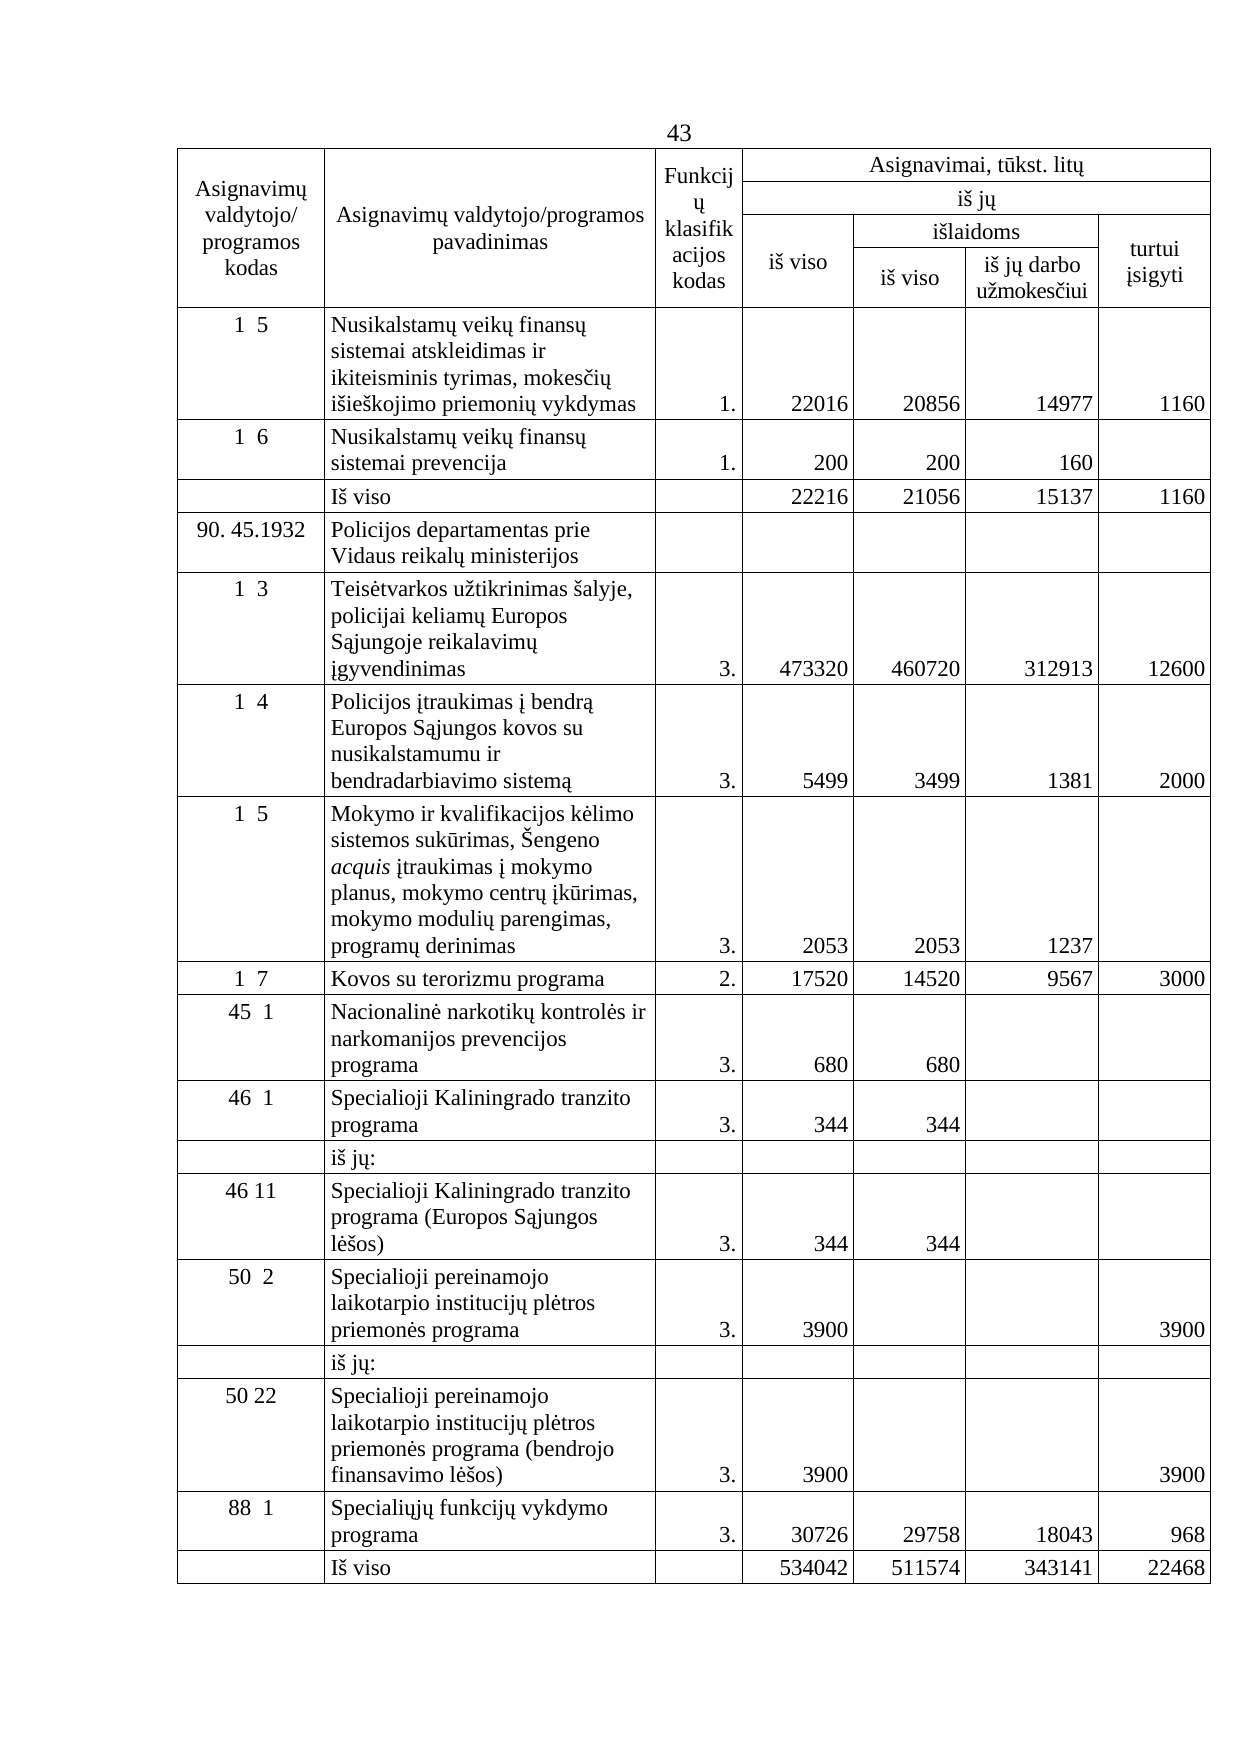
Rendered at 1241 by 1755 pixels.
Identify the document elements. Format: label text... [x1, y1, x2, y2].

table_cell 22016 [743, 308, 853, 419]
table_cell 680 [743, 995, 853, 1080]
table_cell 534042 [743, 1551, 853, 1583]
table_cell 343141 [966, 1551, 1098, 1583]
table_cell 18043 [966, 1492, 1098, 1550]
table_cell 3000 [1099, 962, 1210, 994]
table_cell [178, 1551, 324, 1583]
table_cell Nacionalinė narkotikų kontrolės ir narkomanijos prevencijos programa [325, 995, 655, 1080]
table_cell [854, 513, 965, 572]
table_cell 20856 [854, 308, 965, 419]
table_cell 14977 [966, 308, 1098, 419]
table_cell iš jų: [325, 1141, 655, 1173]
table_cell turtui įsigyti [1099, 215, 1210, 307]
table_cell [1099, 1081, 1210, 1140]
table_cell Mokymo ir kvalifikacijos kėlimo sistemos sukūrimas, Šengeno acquis įtraukimas į mokymo planus, mokymo centrų įkūrimas, mokymo modulių parengimas, programų derinimas [325, 797, 655, 961]
table_cell 3900 [743, 1260, 853, 1345]
table_cell 3. [656, 995, 742, 1080]
table_cell 473320 [743, 573, 853, 684]
table_cell 14520 [854, 962, 965, 994]
table_cell Iš viso [325, 1551, 655, 1583]
table_cell Specialioji pereinamojo laikotarpio institucijų plėtros priemonės programa (bendrojo finansavimo lėšos) [325, 1379, 655, 1491]
table_cell 3900 [743, 1379, 853, 1491]
table_cell iš viso [854, 248, 965, 307]
table_cell [1099, 797, 1210, 961]
table_cell 22468 [1099, 1551, 1210, 1583]
table_cell 1 6 [178, 420, 324, 479]
table_cell [743, 1141, 853, 1173]
table_cell Specialiųjų funkcijų vykdymo programa [325, 1492, 655, 1550]
table_cell 3. [656, 573, 742, 684]
table_cell Specialioji Kaliningrado tranzito programa (Europos Sąjungos lėšos) [325, 1174, 655, 1259]
table_cell 680 [854, 995, 965, 1080]
table_cell [854, 1141, 965, 1173]
table_cell 46 11 [178, 1174, 324, 1259]
table_cell 45 1 [178, 995, 324, 1080]
table_cell 2053 [854, 797, 965, 961]
table_cell 46 1 [178, 1081, 324, 1140]
table_cell iš viso [743, 215, 853, 307]
table_cell [966, 1174, 1098, 1259]
table_cell 200 [854, 420, 965, 479]
table_cell 3. [656, 1174, 742, 1259]
table_cell 3. [656, 685, 742, 796]
table_cell [966, 995, 1098, 1080]
table_cell 3499 [854, 685, 965, 796]
table_cell Specialioji Kaliningrado tranzito programa [325, 1081, 655, 1140]
table_cell 22216 [743, 480, 853, 512]
table_cell 511574 [854, 1551, 965, 1583]
table_cell [656, 1551, 742, 1583]
table_cell [656, 480, 742, 512]
table_cell 160 [966, 420, 1098, 479]
table_cell Specialioji pereinamojo laikotarpio institucijų plėtros priemonės programa [325, 1260, 655, 1345]
table_cell 50 2 [178, 1260, 324, 1345]
table_cell iš jų: [325, 1346, 655, 1378]
table_cell 344 [854, 1174, 965, 1259]
table_cell [1099, 1346, 1210, 1378]
table_cell 15137 [966, 480, 1098, 512]
table_cell [1099, 513, 1210, 572]
table_cell Iš viso [325, 480, 655, 512]
table_cell 344 [854, 1081, 965, 1140]
table_cell 1. [656, 308, 742, 419]
table_cell [854, 1260, 965, 1345]
table_header Asignavimų valdytojo/ programos kodas [178, 149, 324, 307]
table_cell [178, 1141, 324, 1173]
table_cell [656, 1346, 742, 1378]
table_cell [656, 513, 742, 572]
table_cell iš jų darbo užmokesčiui [966, 248, 1098, 307]
table_cell [854, 1379, 965, 1491]
table_cell [1099, 1141, 1210, 1173]
table_cell Nusikalstamų veikų finansų sistemai prevencija [325, 420, 655, 479]
table_cell 1 4 [178, 685, 324, 796]
table_cell iš jų [743, 182, 1210, 214]
table_cell [966, 513, 1098, 572]
table_cell 3900 [1099, 1379, 1210, 1491]
table_cell 2. [656, 962, 742, 994]
table_cell 460720 [854, 573, 965, 684]
table_cell [656, 1141, 742, 1173]
table_cell [966, 1260, 1098, 1345]
table_cell [1099, 995, 1210, 1080]
table_cell Policijos įtraukimas į bendrą Europos Sąjungos kovos su nusikalstamumu ir bendradarbiavimo sistemą [325, 685, 655, 796]
table_cell 344 [743, 1081, 853, 1140]
table_cell [1099, 1174, 1210, 1259]
table_cell 968 [1099, 1492, 1210, 1550]
table_cell 3900 [1099, 1260, 1210, 1345]
table_cell 344 [743, 1174, 853, 1259]
table_cell [966, 1081, 1098, 1140]
table_cell [743, 1346, 853, 1378]
table_cell 3. [656, 1492, 742, 1550]
table_cell [178, 1346, 324, 1378]
table_cell Kovos su terorizmu programa [325, 962, 655, 994]
table_cell 1 7 [178, 962, 324, 994]
table_cell 3. [656, 1260, 742, 1345]
table_cell 1 3 [178, 573, 324, 684]
table_cell 90. 45.1932 [178, 513, 324, 572]
table_cell Teisėtvarkos užtikrinimas šalyje, policijai keliamų Europos Sąjungoje reikalavimų įgyvendinimas [325, 573, 655, 684]
table_cell 3. [656, 1379, 742, 1491]
table_cell 1 5 [178, 797, 324, 961]
table_cell Policijos departamentas prie Vidaus reikalų ministerijos [325, 513, 655, 572]
table_cell [1099, 420, 1210, 479]
table_cell 29758 [854, 1492, 965, 1550]
table_cell 2053 [743, 797, 853, 961]
table_cell 30726 [743, 1492, 853, 1550]
table_cell 5499 [743, 685, 853, 796]
table_cell 1 5 [178, 308, 324, 419]
table_cell 3. [656, 1081, 742, 1140]
table_cell 88 1 [178, 1492, 324, 1550]
table_cell 1. [656, 420, 742, 479]
table_header Funkcijų klasifikacijos kodas [656, 149, 742, 307]
table_cell 1160 [1099, 308, 1210, 419]
table_cell [966, 1141, 1098, 1173]
table_cell 3. [656, 797, 742, 961]
table_cell [854, 1346, 965, 1378]
table_cell 312913 [966, 573, 1098, 684]
table_cell 2000 [1099, 685, 1210, 796]
table_cell 1381 [966, 685, 1098, 796]
table_cell išlaidoms [854, 215, 1098, 247]
table_cell 12600 [1099, 573, 1210, 684]
table_cell 21056 [854, 480, 965, 512]
table_cell [966, 1346, 1098, 1378]
table_cell 9567 [966, 962, 1098, 994]
table_cell 50 22 [178, 1379, 324, 1491]
table_cell Nusikalstamų veikų finansų sistemai atskleidimas ir ikiteisminis tyrimas, mokesčių išieškojimo priemonių vykdymas [325, 308, 655, 419]
table_cell [178, 480, 324, 512]
table_cell 1160 [1099, 480, 1210, 512]
table_cell 1237 [966, 797, 1098, 961]
table_cell [966, 1379, 1098, 1491]
table_cell 17520 [743, 962, 853, 994]
table_cell [743, 513, 853, 572]
table_header Asignavimai, tūkst. litų [743, 149, 1210, 181]
table_header Asignavimų valdytojo/programos pavadinimas [325, 149, 655, 307]
table_cell 200 [743, 420, 853, 479]
